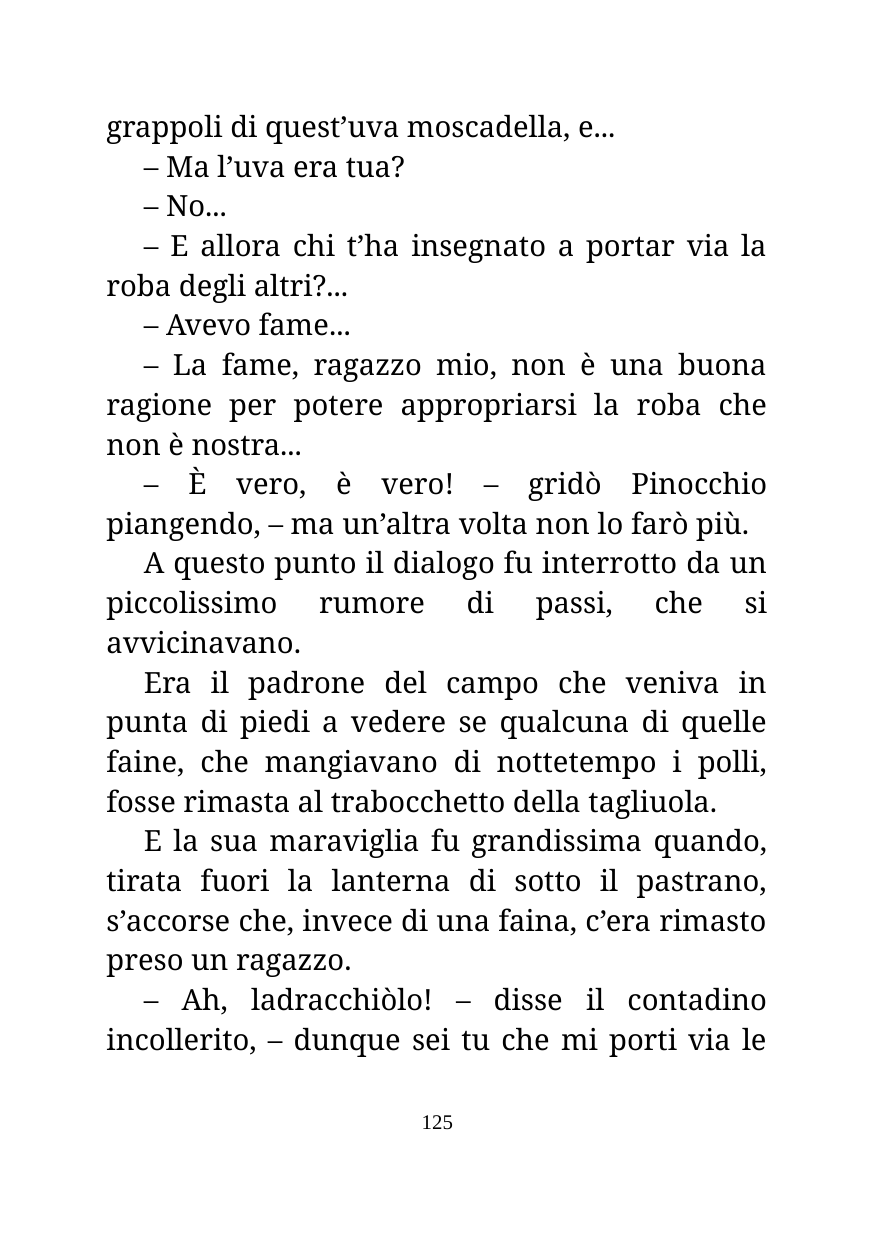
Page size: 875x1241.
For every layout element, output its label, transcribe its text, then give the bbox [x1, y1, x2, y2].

text – E allora chi t’ha insegnato a portar via la roba degli altri?... [106, 225, 768, 305]
text – Ma l’uva era tua? [106, 146, 768, 186]
text Era il padrone del campo che veniva in punta di piedi a vedere se qualcuna di quelle faine, che mangiavano di nottetempo i polli, fosse rimasta al trabocchetto della tagliuola. [106, 662, 768, 821]
text E la sua maraviglia fu grandissima quando, tirata fuori la lanterna di sotto il pastrano, s’accorse che, invece di una faina, c’era rimasto preso un ragazzo. [106, 821, 768, 979]
text – La fame, ragazzo mio, non è una buona ragione per potere appropriarsi la roba che non è nostra... [106, 344, 768, 463]
text – È vero, è vero! – gridò Pinocchio piangendo, – ma un’altra volta non lo farò più. [106, 463, 768, 543]
text – No... [106, 186, 768, 225]
text A questo punto il dialogo fu interrotto da un piccolissimo rumore di passi, che si avvicinavano. [106, 543, 768, 662]
text grappoli di quest’uva moscadella, e... [106, 106, 768, 146]
text – Avevo fame... [106, 305, 768, 344]
text – Ah, ladracchiòlo! – disse il contadino incollerito, – dunque sei tu che mi porti via le [106, 979, 768, 1059]
